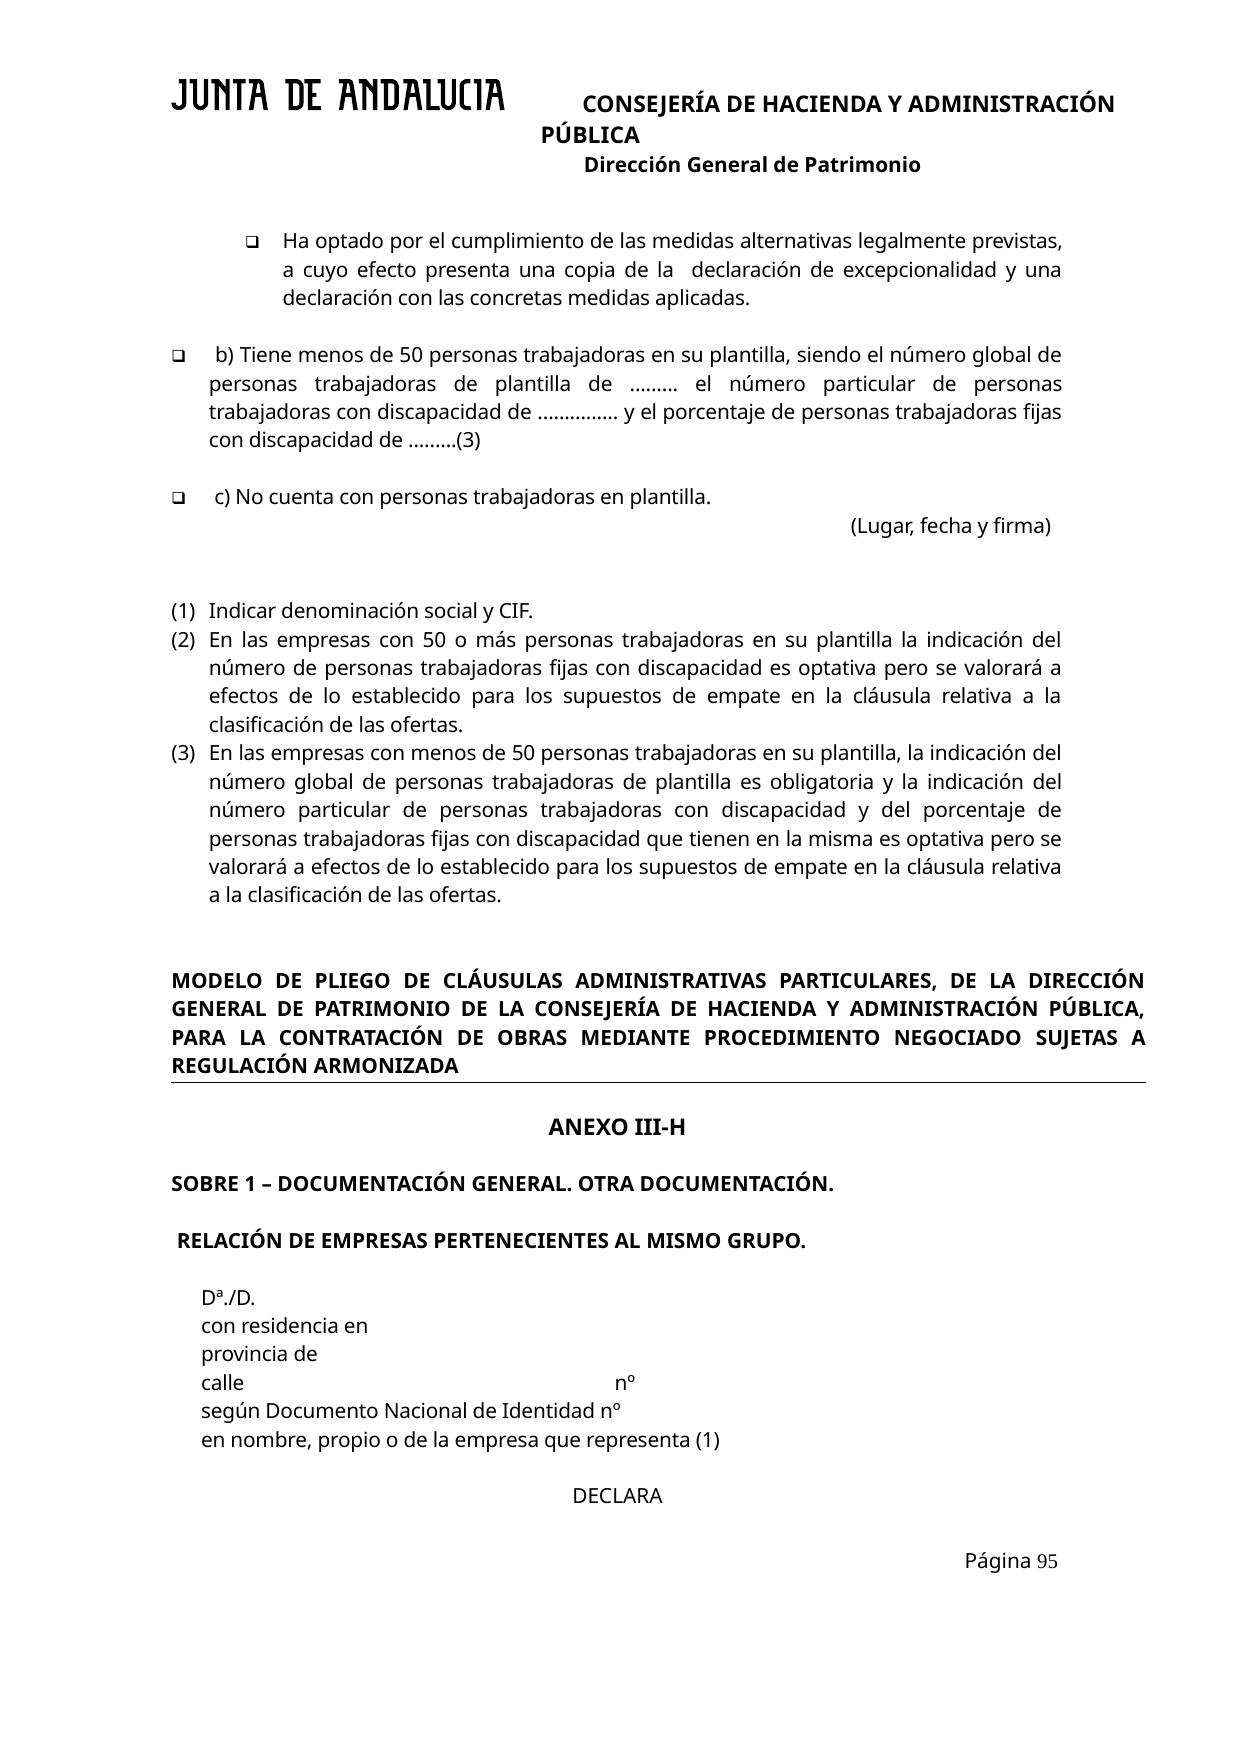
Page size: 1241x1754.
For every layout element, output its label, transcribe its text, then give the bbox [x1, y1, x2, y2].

text con residencia en [201, 1311, 1137, 1339]
list b) Tiene menos de 50 personas trabajadoras en su plantilla, siendo el número global de personas trabajadoras de plantilla de ......... el número particular de personas trabajadoras con discapacidad de ............... y el porcentaje de personas trabajadoras fijas con discapacidad de .........(3) [171, 340, 1063, 454]
text DECLARA [171, 1482, 1063, 1510]
text provincia de [201, 1339, 1137, 1368]
text SOBRE 1 – DOCUMENTACIÓN GENERAL. OTRA DOCUMENTACIÓN. [171, 1169, 1063, 1197]
text Dª./D. [201, 1283, 1137, 1311]
text (Lugar, fecha y firma) [836, 511, 1063, 539]
list Indicar denominación social y CIF. [171, 596, 1063, 625]
list c) No cuenta con personas trabajadoras en plantilla. [171, 482, 1063, 511]
text RELACIÓN DE EMPRESAS PERTENECIENTES AL MISMO GRUPO. [171, 1226, 1063, 1254]
text en nombre, propio o de la empresa que representa (1) [201, 1425, 1137, 1453]
text calle nº [201, 1368, 1137, 1396]
text según Documento Nacional de Identidad nº [201, 1396, 1137, 1425]
subtitle ANEXO III-H [171, 1111, 1063, 1142]
list En las empresas con menos de 50 personas trabajadoras en su plantilla, la indicación del número global de personas trabajadoras de plantilla es obligatoria y la indicación del número particular de personas trabajadoras con discapacidad y del porcentaje de personas trabajadoras fijas con discapacidad que tienen en la misma es optativa pero se valorará a efectos de lo establecido para los supuestos de empate en la cláusula relativa a la clasificación de las ofertas. [171, 738, 1063, 909]
text MODELO DE PLIEGO DE CLÁUSULAS ADMINISTRATIVAS PARTICULARES, DE LA DIRECCIÓN GENERAL DE PATRIMONIO DE LA CONSEJERÍA DE HACIENDA Y ADMINISTRACIÓN PÚBLICA, PARA LA CONTRATACIÓN DE OBRAS MEDIANTE PROCEDIMIENTO NEGOCIADO SUJETAS A REGULACIÓN ARMONIZADA [171, 966, 1146, 1082]
list Ha optado por el cumplimiento de las medidas alternativas legalmente previstas, a cuyo efecto presenta una copia de la declaración de excepcionalidad y una declaración con las concretas medidas aplicadas. [245, 227, 1063, 312]
list En las empresas con 50 o más personas trabajadoras en su plantilla la indicación del número de personas trabajadoras fijas con discapacidad es optativa pero se valorará a efectos de lo establecido para los supuestos de empate en la cláusula relativa a la clasificación de las ofertas. [171, 625, 1063, 738]
